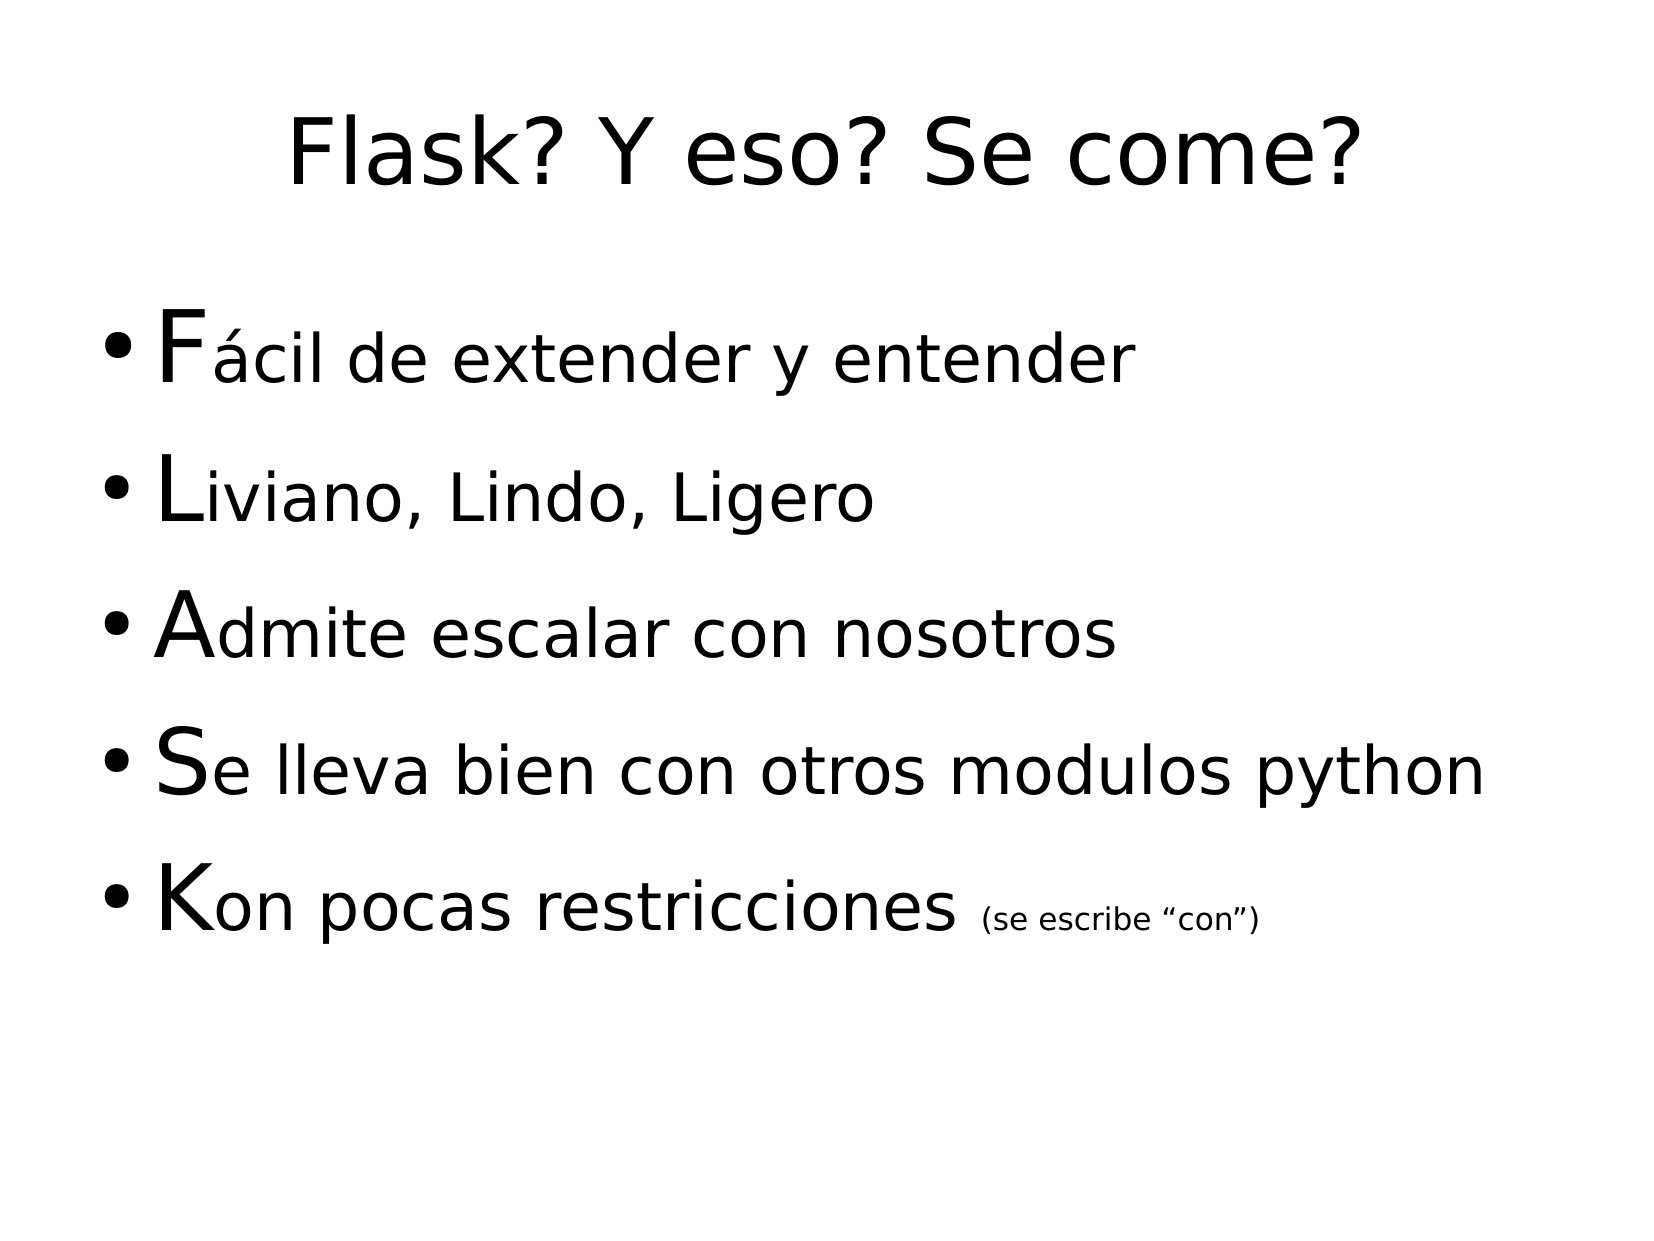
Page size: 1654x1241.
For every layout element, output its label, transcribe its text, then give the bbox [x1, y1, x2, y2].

list Fácil de extender y entender Liviano, Lindo, Ligero Admite escalar con nosotros Se lleva bien con otros modulos python Kon pocas restricciones (se escribe “con”) [82, 290, 1571, 1010]
title Flask? Y eso? Se come? [82, 49, 1571, 257]
